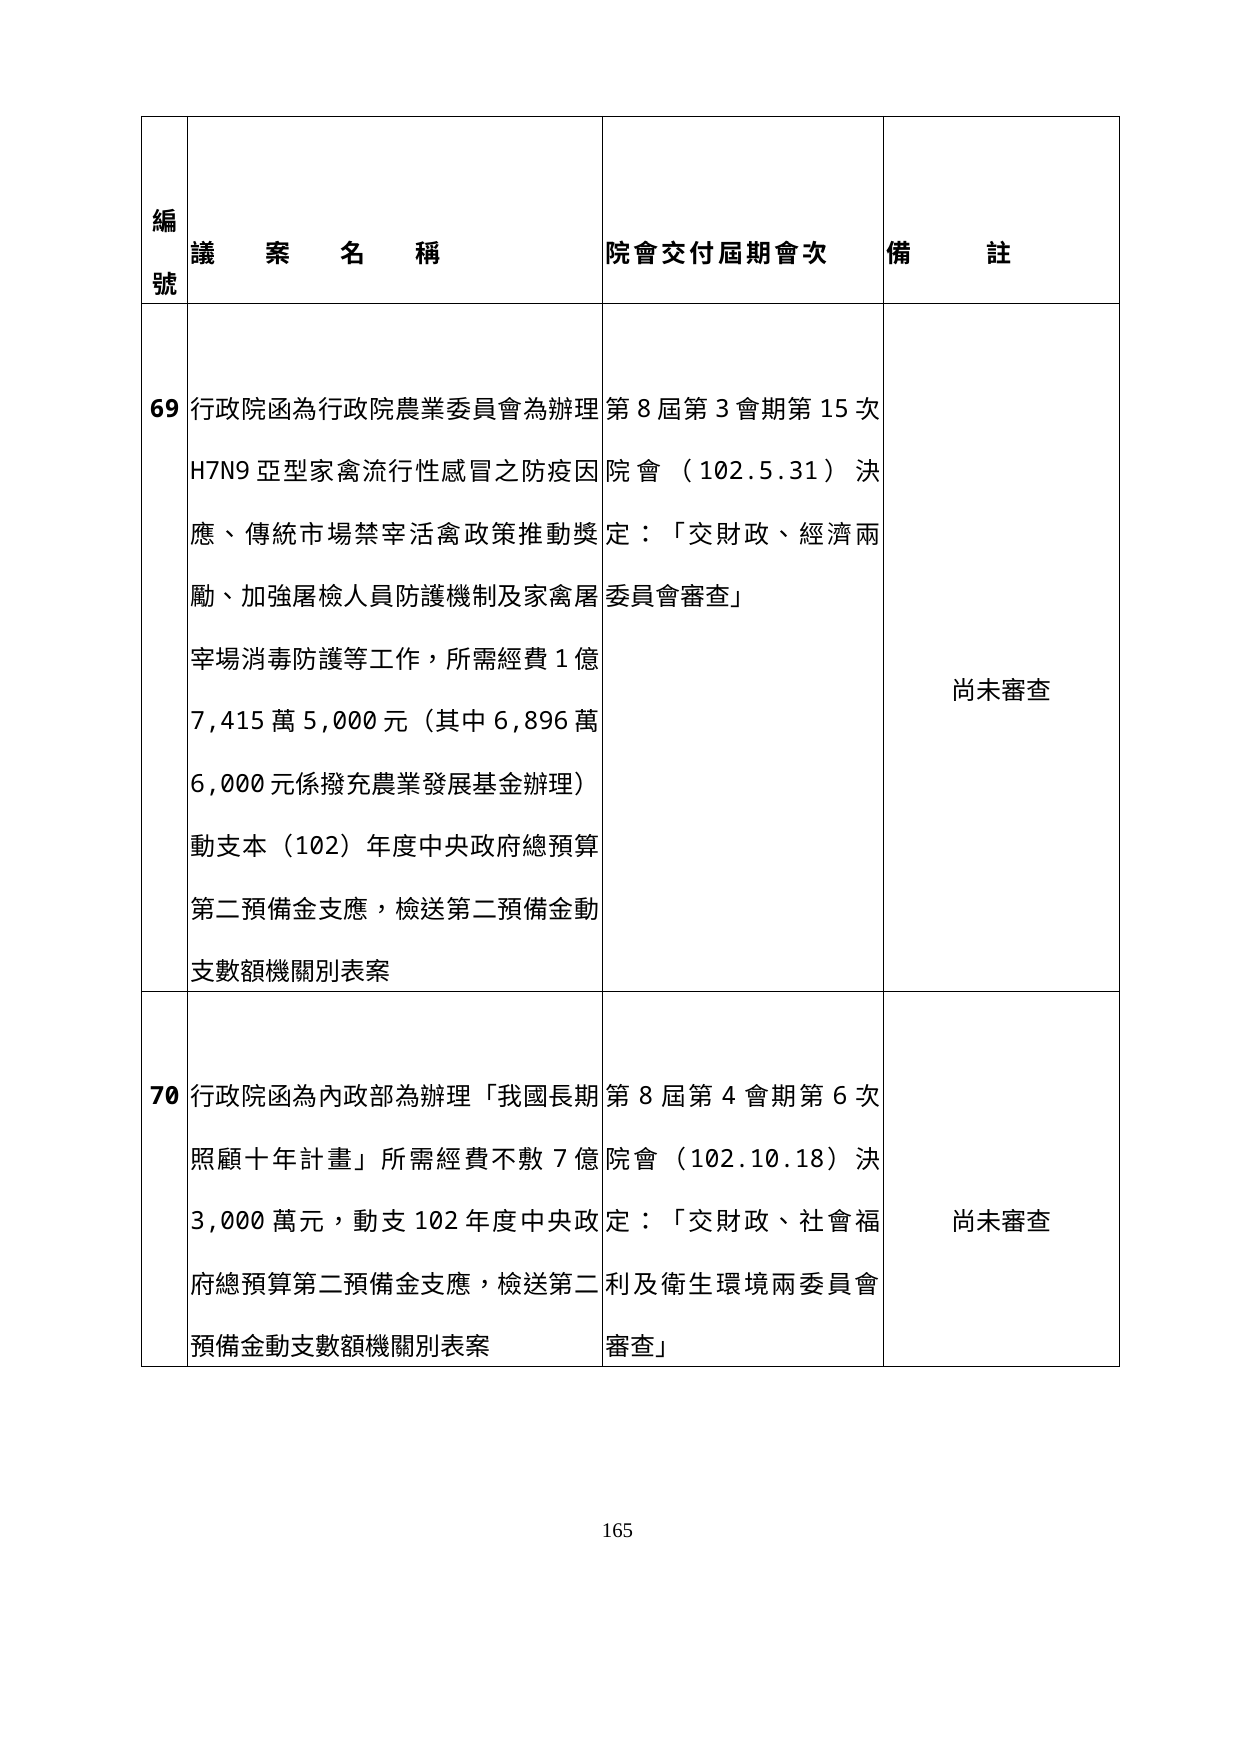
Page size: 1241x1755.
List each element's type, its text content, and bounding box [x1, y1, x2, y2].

table_cell 行政院函為內政部為辦理「我國長期照顧十年計畫」所需經費不敷7億3,000萬元，動支102年度中央政府總預算第二預備金支應，檢送第二預備金動支數額機關別表案 [188, 992, 602, 1366]
table_cell 尚未審查 [884, 304, 1119, 991]
table_cell 第8屆第4會期第6次院會（102.10.18）決定：「交財政、社會福利及衛生環境兩委員會審查」 [603, 992, 883, 1366]
table_header 院會交付屆期會次 [603, 117, 883, 303]
table_cell 尚未審查 [884, 992, 1119, 1366]
table_header 備 註 [884, 117, 1119, 303]
table_cell [142, 992, 187, 1366]
table_header 編號 [142, 117, 187, 303]
table_cell [142, 304, 187, 991]
table_header 議 案 名 稱 [188, 117, 602, 303]
table_cell 行政院函為行政院農業委員會為辦理H7N9亞型家禽流行性感冒之防疫因應、傳統市場禁宰活禽政策推動獎勵、加強屠檢人員防護機制及家禽屠宰場消毒防護等工作，所需經費1億7,415萬5,000元（其中6,896萬6,000元係撥充農業發展基金辦理）動支本（102）年度中央政府總預算第二預備金支應，檢送第二預備金動支數額機關別表案 [188, 304, 602, 991]
table_cell 第8屆第3會期第15次院會（102.5.31）決定：「交財政、經濟兩委員會審查」 [603, 304, 883, 991]
